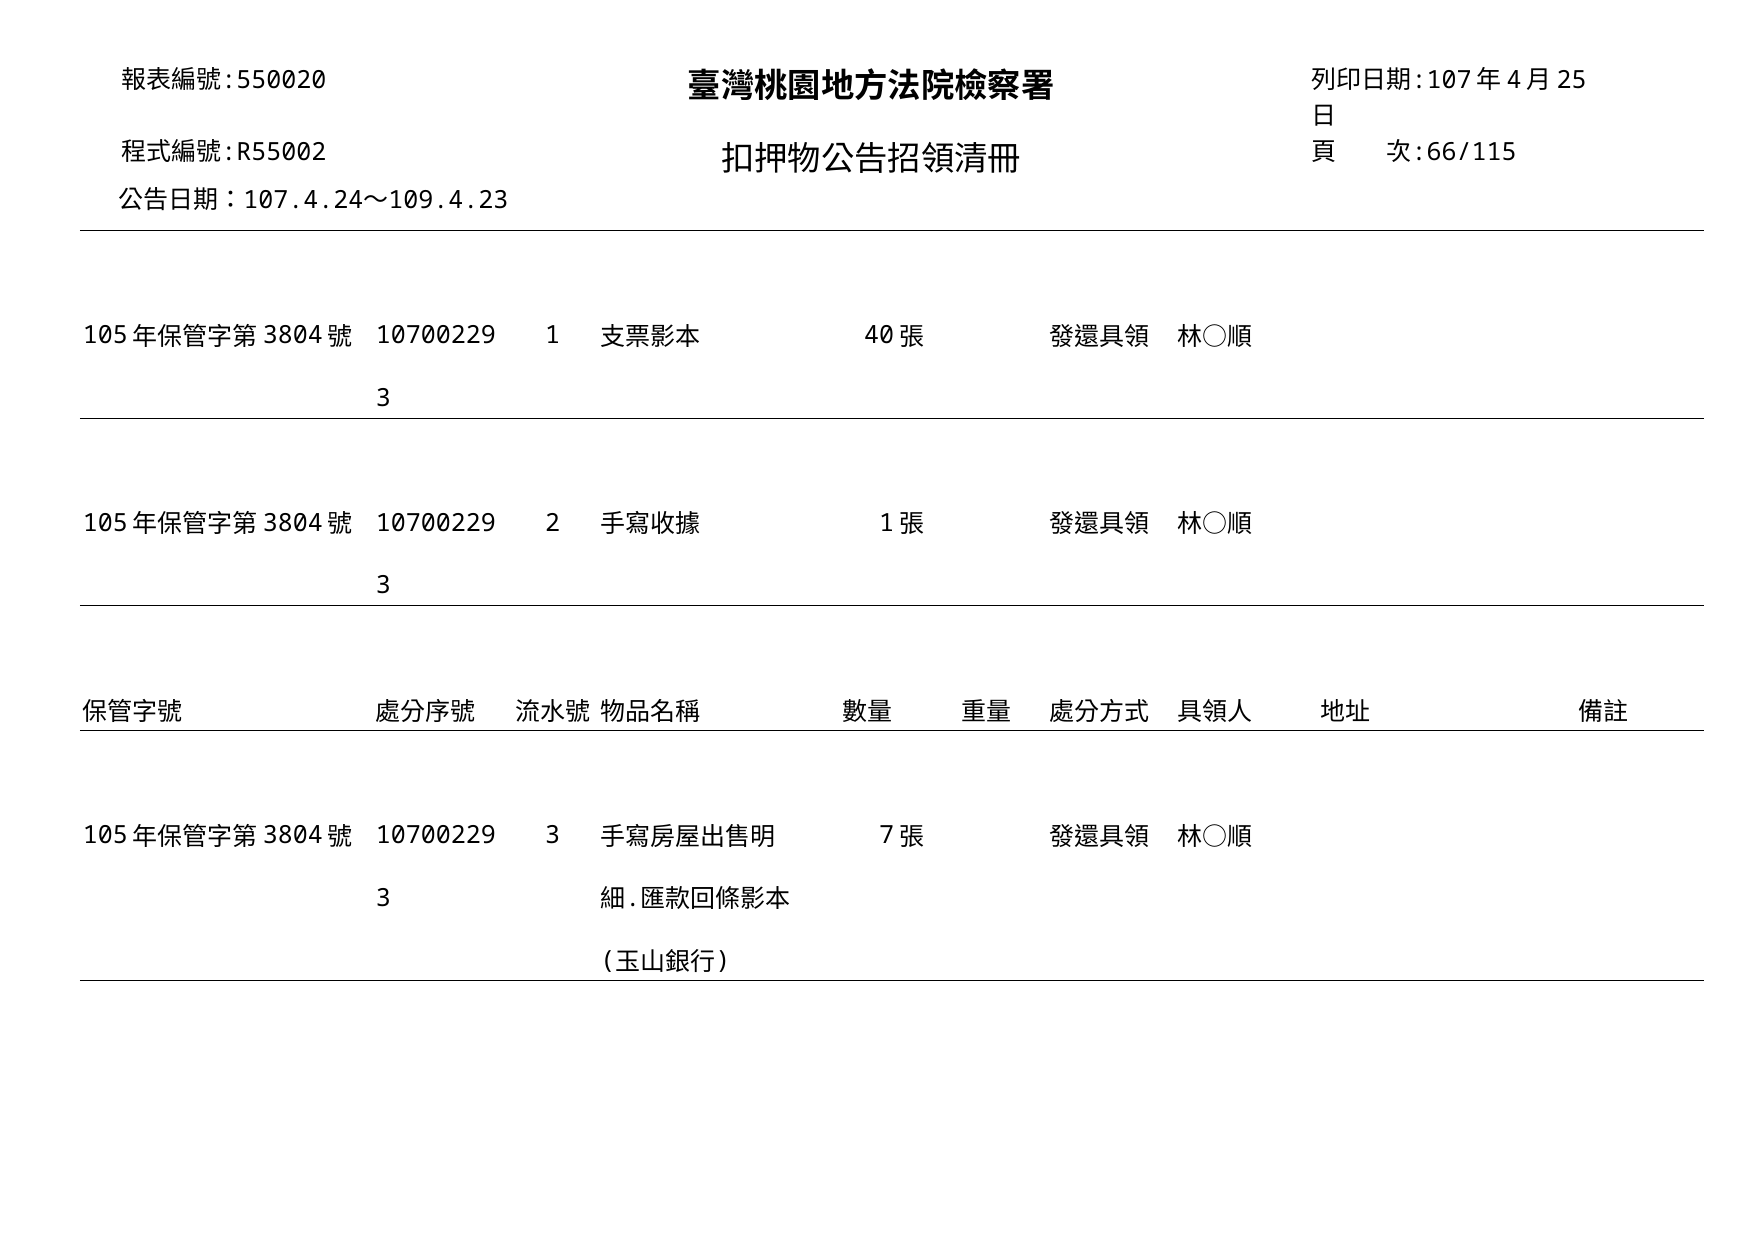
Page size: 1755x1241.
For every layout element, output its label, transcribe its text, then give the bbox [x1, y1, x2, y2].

table_cell 手寫房屋出售明細.匯款回條影本(玉山銀行) [597, 731, 807, 980]
table_header 物品名稱 [597, 668, 807, 730]
table_cell 支票影本 [597, 231, 807, 417]
table_cell [1575, 419, 1704, 605]
table_cell 107002293 [373, 231, 507, 417]
table_cell 發還具領 [1046, 231, 1175, 417]
table_cell 107002293 [373, 731, 507, 980]
table_cell 發還具領 [1046, 419, 1175, 605]
table_cell [1317, 231, 1575, 417]
table_cell 林○順 [1175, 731, 1317, 980]
table_cell 手寫收據 [597, 419, 807, 605]
table_cell [927, 419, 1046, 605]
table_header 處分序號 [373, 668, 507, 730]
table_cell [1575, 231, 1704, 417]
table_cell 105年保管字第3804號 [80, 419, 373, 605]
table_cell [927, 231, 1046, 417]
table_cell 1張 [808, 419, 927, 605]
table_cell 3 [507, 731, 597, 980]
table_header 具領人 [1175, 668, 1317, 730]
table_header 數量 [808, 668, 927, 730]
table_cell [1317, 731, 1575, 980]
table_header 保管字號 [80, 668, 373, 730]
table_cell 7張 [808, 731, 927, 980]
table_cell [1575, 731, 1704, 980]
table_header 備註 [1575, 668, 1704, 730]
table_header 地址 [1317, 668, 1575, 730]
table_cell [1317, 419, 1575, 605]
table_cell 2 [507, 419, 597, 605]
table_cell 發還具領 [1046, 731, 1175, 980]
table_cell 40張 [808, 231, 927, 417]
table_cell 林○順 [1175, 231, 1317, 417]
table_header 重量 [927, 668, 1046, 730]
table_cell 林○順 [1175, 419, 1317, 605]
table_header 處分方式 [1046, 668, 1175, 730]
table_cell 1 [507, 231, 597, 417]
table_cell 105年保管字第3804號 [80, 231, 373, 417]
table_cell 107002293 [373, 419, 507, 605]
table_cell [927, 731, 1046, 980]
table_header 流水號 [507, 668, 597, 730]
table_cell 105年保管字第3804號 [80, 731, 373, 980]
